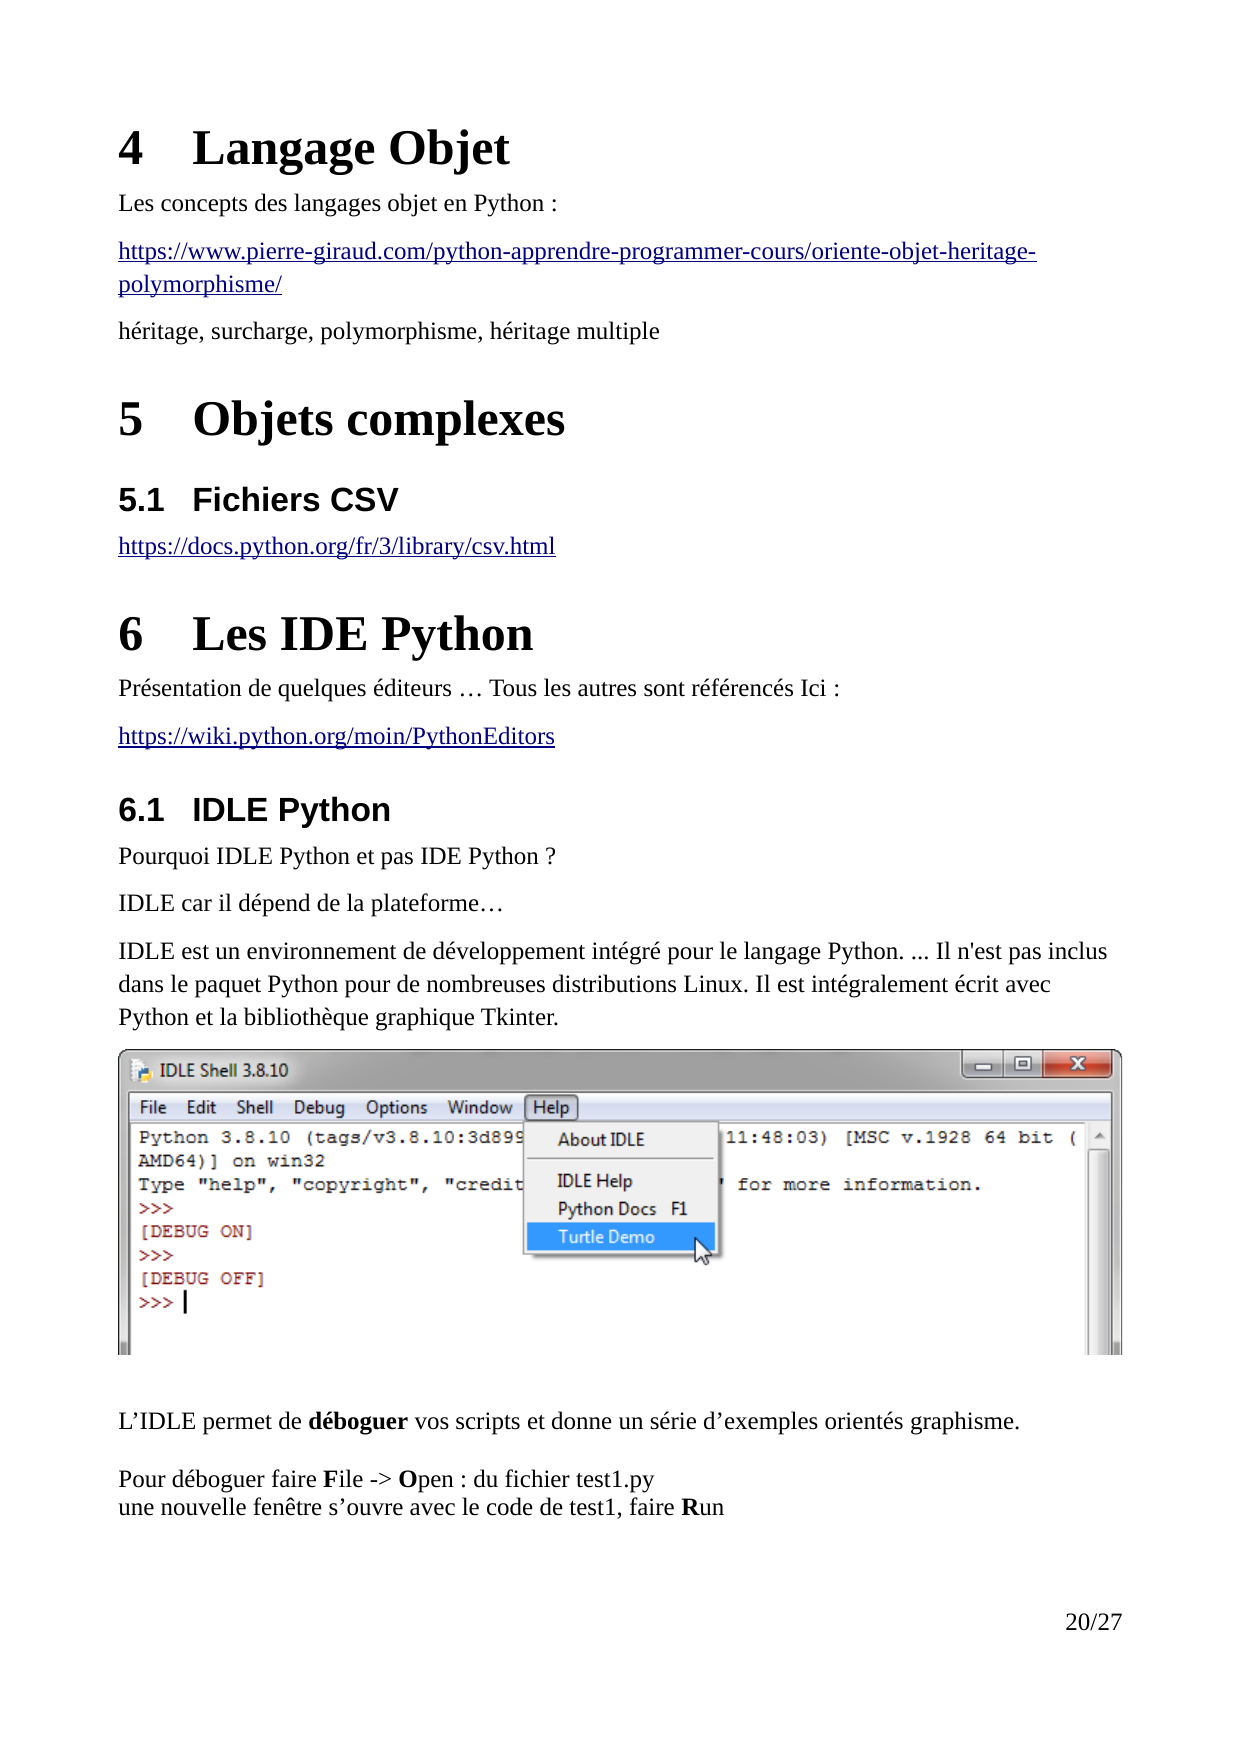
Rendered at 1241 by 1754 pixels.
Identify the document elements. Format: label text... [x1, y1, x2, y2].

text https://wiki.python.org/moin/PythonEditors [118, 721, 1122, 750]
subtitle Les IDE Python [118, 603, 1122, 661]
subtitle Objets complexes [118, 389, 1122, 446]
text Pourquoi IDLE Python et pas IDE Python ? [118, 841, 1122, 869]
subtitle Langage Objet [118, 118, 1122, 176]
text https://www.pierre-giraud.com/python-apprendre-programmer-cours/oriente-objet-heritage-polymorphisme/ [118, 236, 1122, 297]
text Pour déboguer faire File -> Open : du fichier test1.py [118, 1464, 1122, 1492]
text Les concepts des langages objet en Python : [118, 188, 1122, 217]
text IDLE car il dépend de la plateforme… [118, 888, 1122, 917]
text IDLE est un environnement de développement intégré pour le langage Python. ... Il n'est pas inclus dans le paquet Python pour de nombreuses distributions Linux. Il est intégralement écrit avec Python et la bibliothèque graphique Tkinter. [118, 936, 1122, 1031]
text L’IDLE permet de déboguer vos scripts et donne un série d’exemples orientés graphisme. [118, 1406, 1122, 1435]
text https://docs.python.org/fr/3/library/csv.html [118, 531, 1122, 560]
subtitle Fichiers CSV [118, 480, 1122, 518]
text Présentation de quelques éditeurs … Tous les autres sont référencés Ici : [118, 673, 1122, 702]
picture [118, 1049, 1123, 1355]
text héritage, surcharge, polymorphisme, héritage multiple [118, 316, 1122, 345]
subtitle IDLE Python [118, 789, 1122, 828]
text une nouvelle fenêtre s’ouvre avec le code de test1, faire Run [118, 1492, 1122, 1521]
